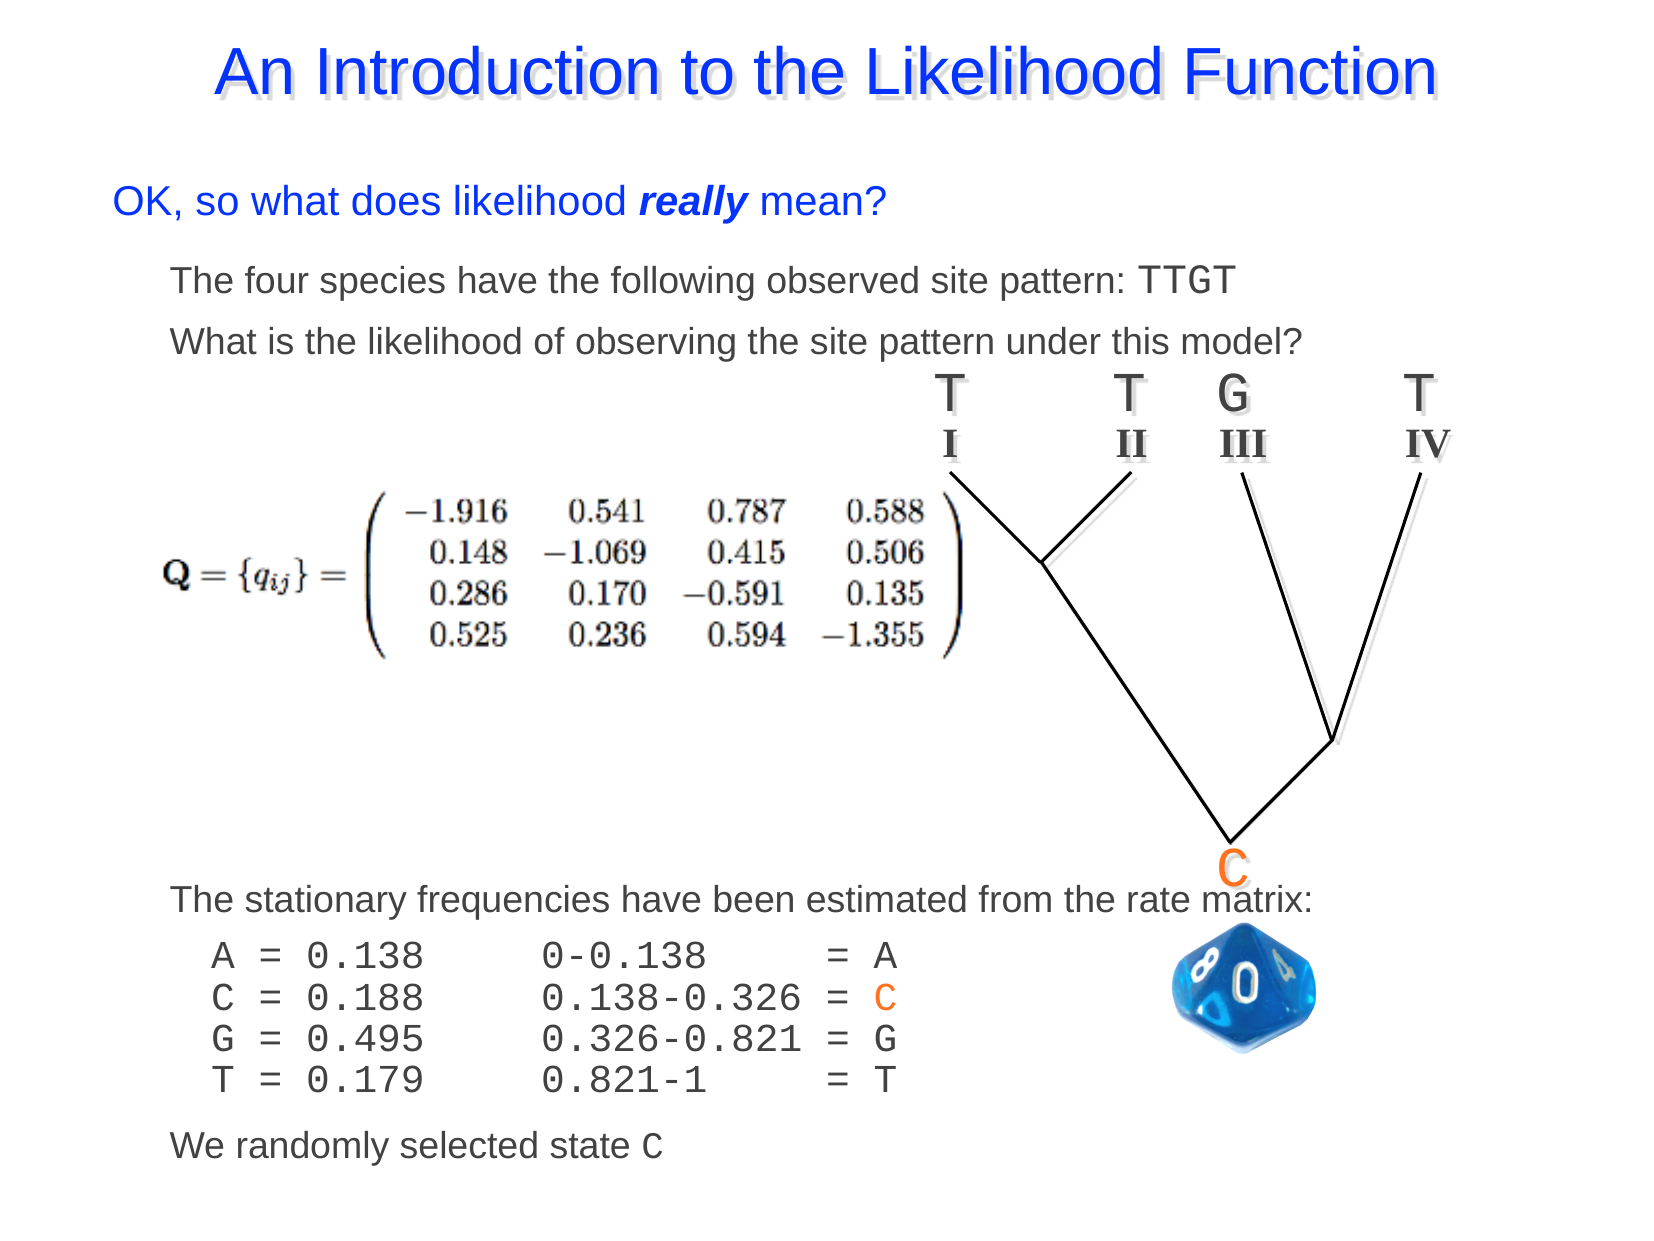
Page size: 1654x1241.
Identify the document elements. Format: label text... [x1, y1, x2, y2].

text_box 0-0.138 = A [532, 929, 906, 963]
text_box What is the likelihood of observing the site pattern under this model? [161, 311, 1407, 371]
text_box The four species have the following observed site pattern: TTGT [161, 243, 1407, 311]
text_box T [924, 371, 976, 431]
text_box 0.821-1 = T [532, 1046, 906, 1110]
text_box G = 0.495 [312, 1027, 324, 1046]
text_box IV [1396, 407, 1460, 475]
picture [959, 477, 969, 487]
text_box C [1207, 822, 1259, 868]
text_box T = 0.179 [202, 1046, 433, 1110]
text_box T [1104, 371, 1156, 431]
text_box 0-0.138 = A [547, 944, 559, 963]
text_box IV [1431, 431, 1445, 449]
text_box A = 0.138 [312, 944, 324, 963]
text_box G = 0.495 [202, 1005, 433, 1046]
text_box OK, so what does likelihood really mean? [103, 165, 1407, 233]
picture [1168, 929, 1319, 1058]
text_box 0.138-0.326 = C [532, 963, 906, 1005]
text_box C = 0.188 [312, 986, 324, 1005]
text_box 0-0.138 = A [594, 944, 606, 963]
text_box A = 0.138 [202, 929, 433, 963]
text_box C = 0.188 [202, 963, 433, 1005]
text_box III [1210, 407, 1276, 475]
text_box T [1393, 347, 1445, 431]
text_box An Introduction to the Likelihood Function [205, 20, 1448, 117]
text_box I [933, 431, 967, 475]
picture [158, 477, 969, 674]
text_box II [1107, 407, 1157, 475]
text_box 0.326-0.821 = G [532, 1005, 906, 1046]
text_box We randomly selected state C [161, 1114, 1407, 1175]
text_box The stationary frequencies have been estimated from the rate matrix: [161, 868, 1407, 929]
text_box G [1207, 371, 1259, 431]
